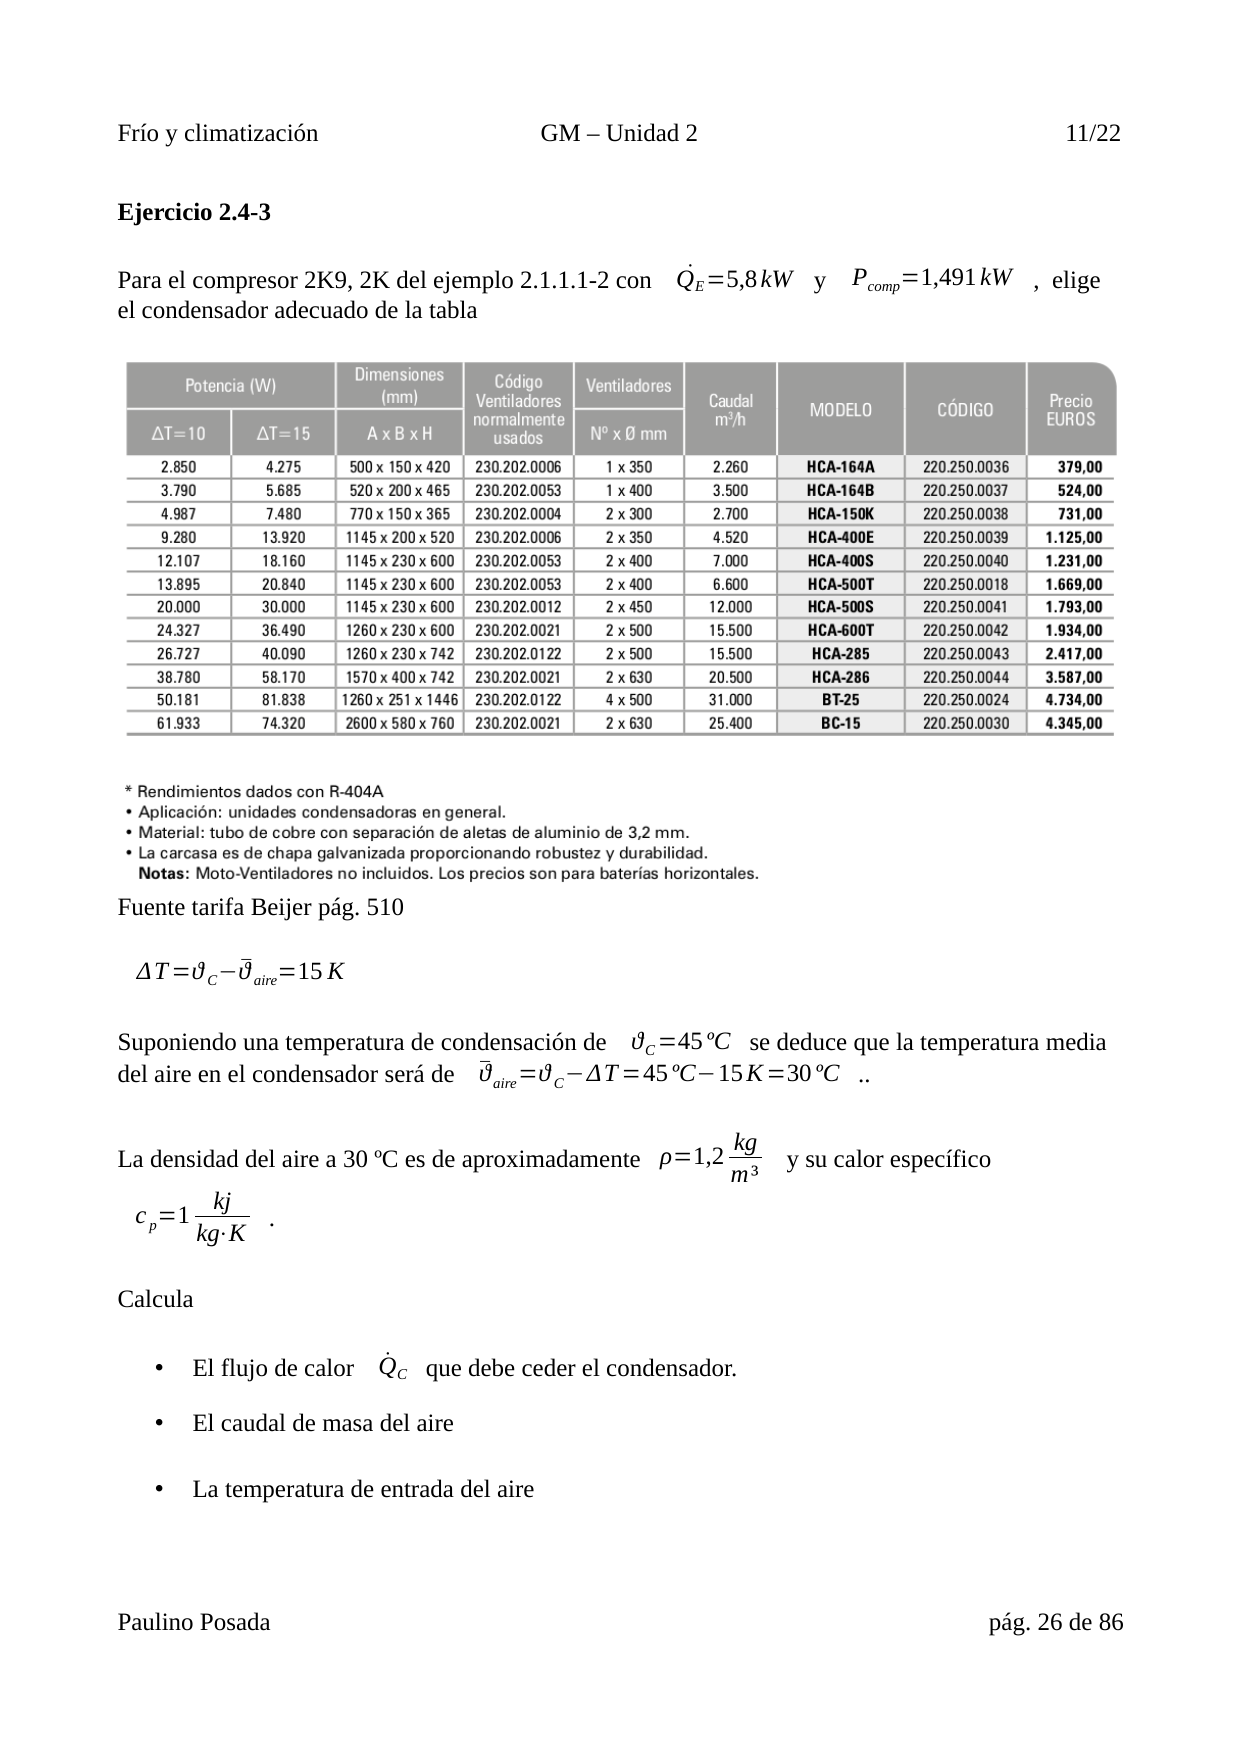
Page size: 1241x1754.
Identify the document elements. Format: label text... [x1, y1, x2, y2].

text Calcula [117, 1284, 1123, 1313]
text Para el compresor 2K9, 2K del ejemplo 2.1.1.1-2 con y , elige el condensador adecuado de la tabla [117, 263, 1123, 324]
text La densidad del aire a 30 ºC es de aproximadamente y su calor específico . [117, 1129, 1123, 1247]
list El caudal de masa del aire [155, 1408, 1123, 1437]
text Fuente tarifa Beijer pág. 510 [117, 892, 1123, 920]
picture [117, 354, 1122, 887]
text Suponiendo una temperatura de condensación de se deduce que la temperatura media del aire en el condensador será de .. [117, 1027, 1123, 1091]
list La temperatura de entrada del aire [155, 1474, 1123, 1503]
text Ejercicio 2.4-3 [117, 197, 1123, 226]
list El flujo de calor que debe ceder el condensador. [155, 1351, 1123, 1383]
